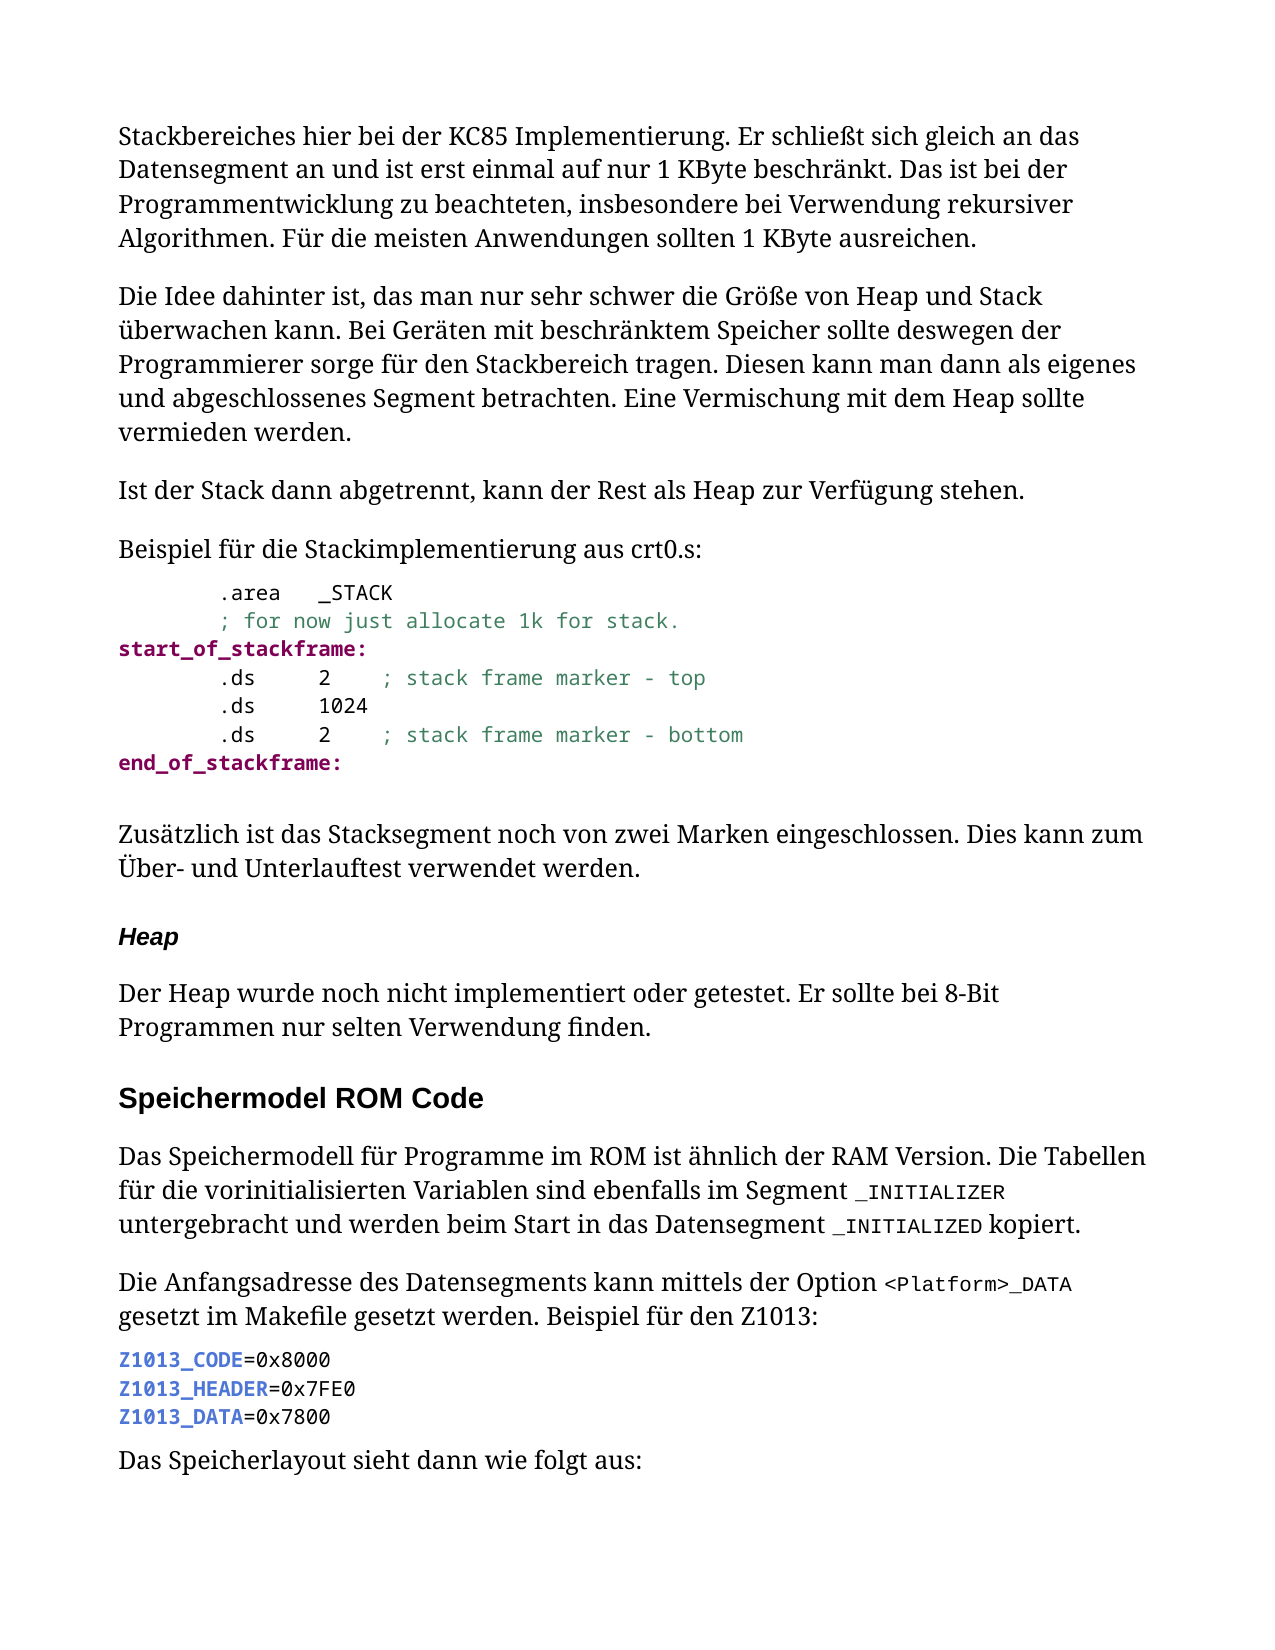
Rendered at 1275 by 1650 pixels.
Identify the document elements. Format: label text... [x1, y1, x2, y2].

text Beispiel für die Stackimplementierung aus crt0.s: [118, 531, 1157, 565]
text ; for now just allocate 1k for stack. [118, 606, 1157, 634]
text .area _STACK [118, 578, 1157, 606]
text Das Speicherlayout sieht dann wie folgt aus: [118, 1443, 1157, 1477]
text Ist der Stack dann abgetrennt, kann der Rest als Heap zur Verfügung stehen. [118, 473, 1157, 507]
subtitle Speichermodel ROM Code [118, 1081, 1157, 1114]
text Z1013_CODE=0x8000 [118, 1346, 1157, 1374]
text Z1013_HEADER=0x7FE0 [118, 1374, 1157, 1402]
text end_of_stackframe: [118, 748, 1157, 777]
text .ds 1024 [118, 691, 1157, 720]
text start_of_stackframe: [118, 634, 1157, 663]
text Die Idee dahinter ist, das man nur sehr schwer die Größe von Heap und Stack überwachen kann. Bei Geräten mit beschränktem Speicher sollte deswegen der Programmierer sorge für den Stackbereich tragen. Diesen kann man dann als eigenes und abgeschlossenes Segment betrachten. Eine Vermischung mit dem Heap sollte vermieden werden. [118, 278, 1157, 449]
text Z1013_DATA=0x7800 [118, 1402, 1157, 1431]
text Das Speichermodell für Programme im ROM ist ähnlich der RAM Version. Die Tabellen für die vorinitialisierten Variablen sind ebenfalls im Segment _INITIALIZER untergebracht und werden beim Start in das Datensegment _INITIALIZED kopiert. [118, 1139, 1157, 1241]
text .ds 2 ; stack frame marker - bottom [118, 720, 1157, 748]
subtitle Heap [118, 922, 1157, 951]
text Zusätzlich ist das Stacksegment noch von zwei Marken eingeschlossen. Dies kann zum Über- und Unterlauftest verwendet werden. [118, 817, 1157, 885]
text Die Anfangsadresse des Datensegments kann mittels der Option <Platform>_DATA gesetzt im Makefile gesetzt werden. Beispiel für den Z1013: [118, 1265, 1157, 1333]
text .ds 2 ; stack frame marker - top [118, 663, 1157, 691]
text Der Heap wurde noch nicht implementiert oder getestet. Er sollte bei 8-Bit Programmen nur selten Verwendung finden. [118, 975, 1157, 1043]
text Stackbereiches hier bei der KC85 Implementierung. Er schließt sich gleich an das Datensegment an und ist erst einmal auf nur 1 KByte beschränkt. Das ist bei der Programmentwicklung zu beachteten, insbesondere bei Verwendung rekursiver Algorithmen. Für die meisten Anwendungen sollten 1 KByte ausreichen. [118, 118, 1157, 254]
